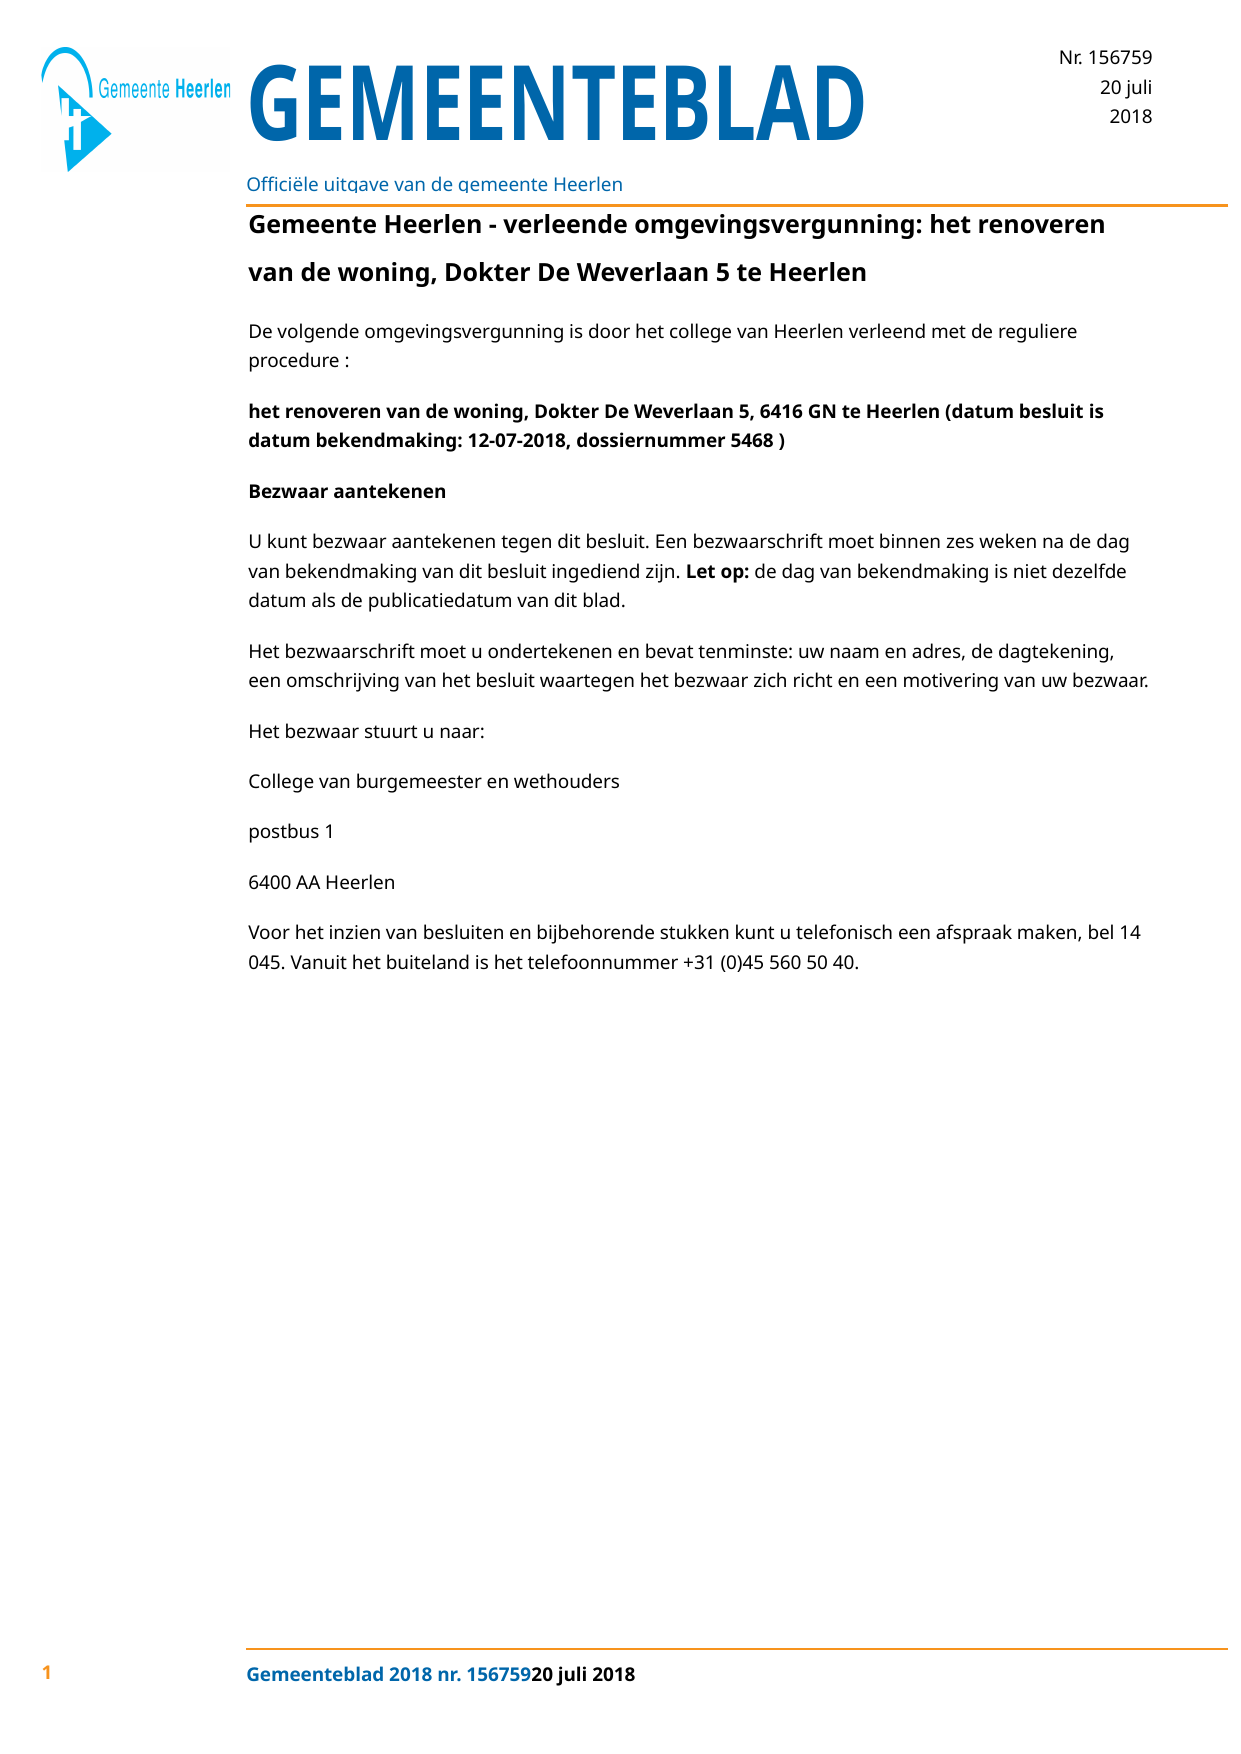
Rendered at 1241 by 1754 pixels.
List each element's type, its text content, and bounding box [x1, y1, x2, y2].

text Het bezwaar stuurt u naar: [248, 718, 1152, 744]
text Gemeente Heerlen - verleende omgevingsvergunning: het renoveren van de woning, Dokter De Weverlaan 5 te Heerlen [248, 207, 1152, 288]
text postbus 1 [248, 819, 1152, 844]
text U kunt bezwaar aantekenen tegen dit besluit. Een bezwaarschrift moet binnen zes weken na de dag van bekendmaking van dit besluit ingediend zijn. Let op: de dag van bekendmaking is niet dezelfde datum als de publicatiedatum van dit blad. [248, 528, 1152, 613]
text Voor het inzien van besluiten en bijbehorende stukken kunt u telefonisch een afspraak maken, bel 14 045. Vanuit het buiteland is het telefoonnummer +31 (0)45 560 50 40. [248, 919, 1152, 975]
text De volgende omgevingsvergunning is door het college van Heerlen verleend met de reguliere procedure : [248, 318, 1152, 373]
text College van burgemeester en wethouders [248, 768, 1152, 794]
picture [41, 47, 231, 172]
text 6400 AA Heerlen [248, 869, 1152, 895]
text Het bezwaarschrift moet u ondertekenen en bevat tenminste: uw naam en adres, de dagtekening, een omschrijving van het besluit waartegen het bezwaar zich richt en een motivering van uw bezwaar. [248, 638, 1152, 693]
picture [41, 47, 58, 70]
text het renoveren van de woning, Dokter De Weverlaan 5, 6416 GN te Heerlen (datum besluit is datum bekendmaking: 12-07-2018, dossiernummer 5468 ) [248, 398, 1152, 453]
text Bezwaar aantekenen [248, 478, 1152, 504]
